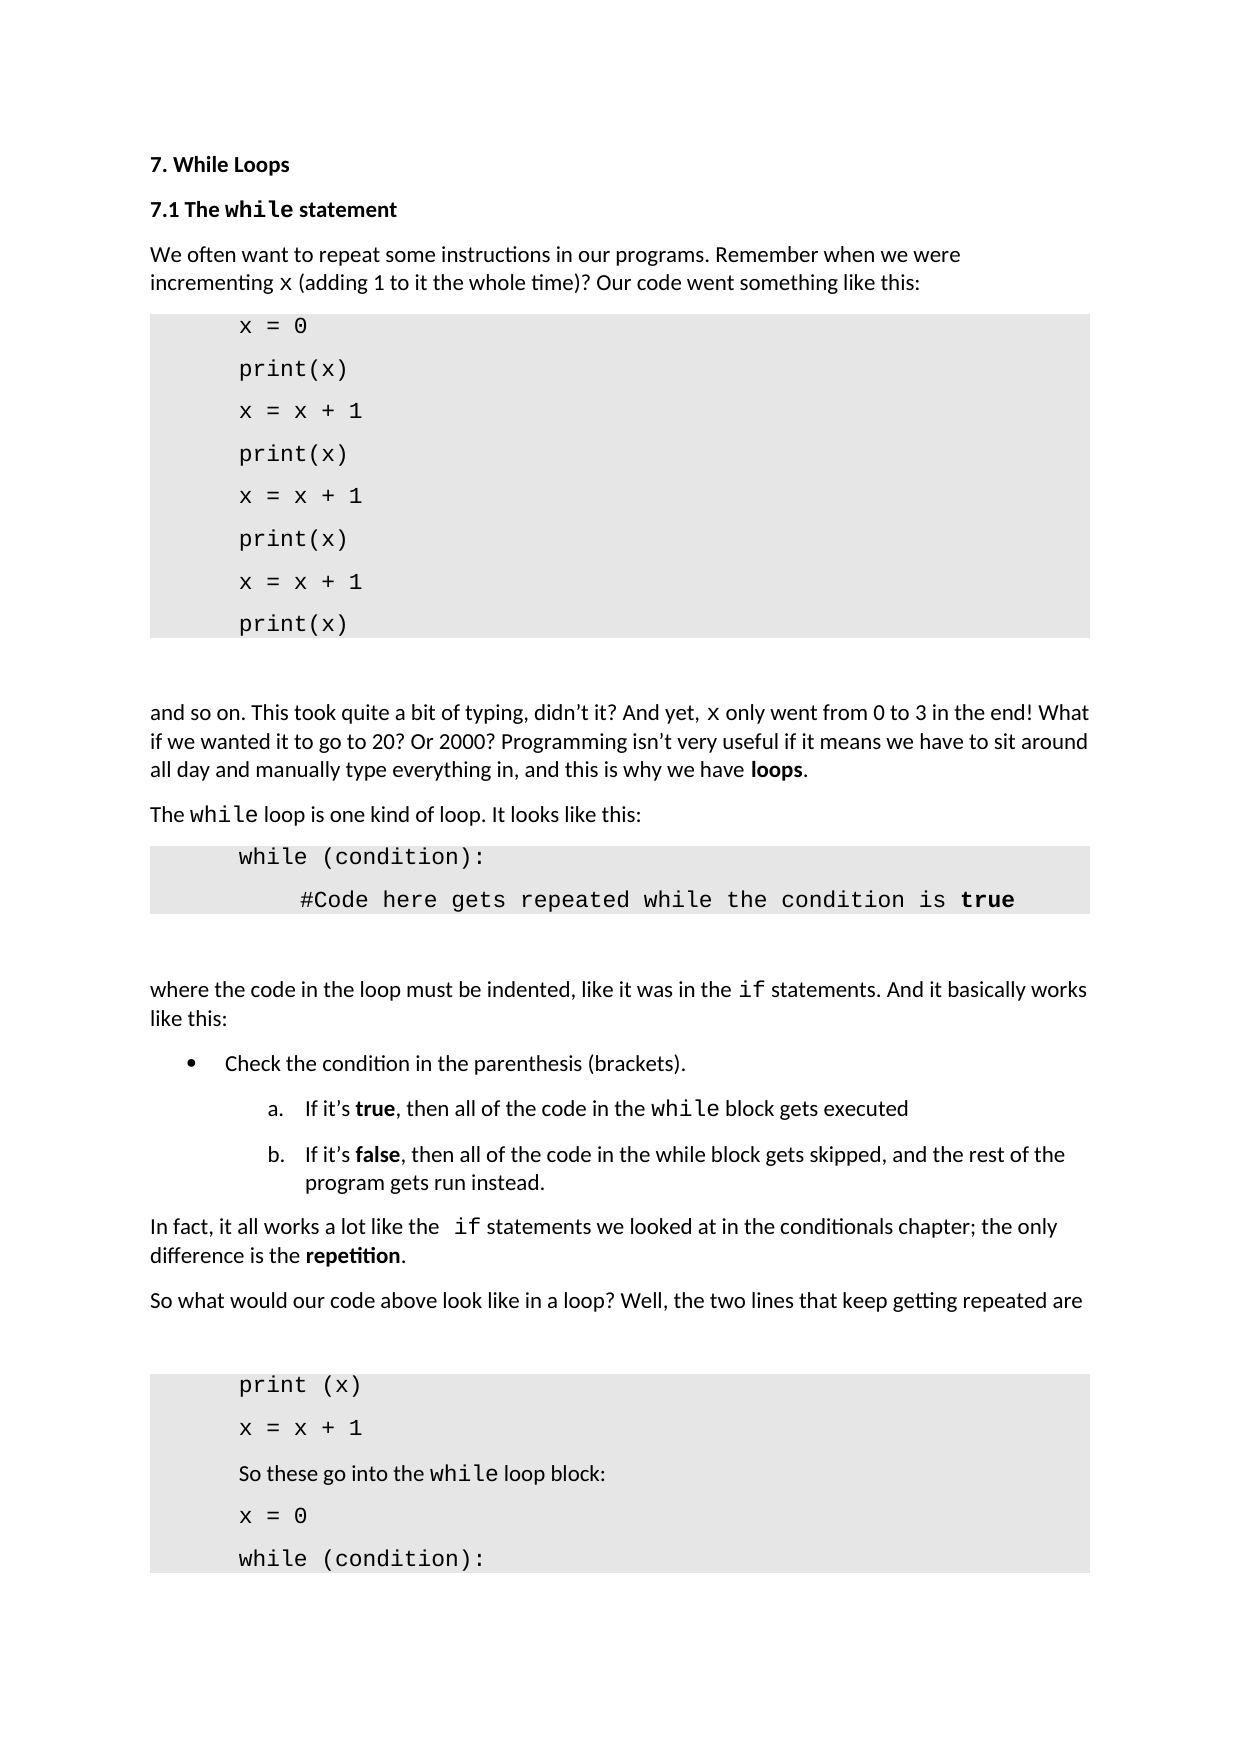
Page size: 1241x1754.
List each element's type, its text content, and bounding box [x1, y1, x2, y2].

text x = x + 1 [150, 399, 1090, 426]
list If it’s false, then all of the code in the while block gets skipped, and the rest of the program gets run instead. [267, 1140, 1090, 1196]
text and so on. This took quite a bit of typing, didn’t it? And yet, x only went from 0 to 3 in the end! What if we wanted it to go to 20? Or 2000? Programming isn’t very useful if it means we have to sit around all day and manually type everything in, and this is why we have loops. [150, 698, 1090, 783]
text print(x) [150, 527, 1090, 553]
text x = 0 [150, 314, 1090, 340]
text x = x + 1 [150, 1416, 1090, 1442]
text So what would our code above look like in a loop? Well, the two lines that keep getting repeated are [150, 1286, 1090, 1314]
text x = 0 [150, 1505, 1090, 1531]
text print(x) [150, 357, 1090, 383]
text x = x + 1 [150, 485, 1090, 511]
text print(x) [150, 613, 1090, 638]
text The while loop is one kind of loop. It looks like this: [150, 800, 1090, 829]
text 7. While Loops [150, 150, 1090, 178]
text In fact, it all works a lot like the if statements we looked at in the conditionals chapter; the only difference is the repetition. [150, 1212, 1090, 1270]
text print (x) [150, 1374, 1090, 1399]
list Check the condition in the parenthesis (brackets). [187, 1049, 1090, 1077]
text while (condition): [150, 846, 1090, 871]
text x = x + 1 [150, 570, 1090, 596]
text So these go into the while loop block: [150, 1459, 1090, 1488]
text while (condition): [150, 1547, 1090, 1573]
list If it’s true, then all of the code in the while block gets executed [267, 1094, 1090, 1123]
text #Code here gets repeated while the condition is true [150, 888, 1090, 914]
text print(x) [150, 442, 1090, 468]
text 7.1 The while statement [150, 195, 1090, 224]
text We often want to repeat some instructions in our programs. Remember when we were incrementing x (adding 1 to it the whole time)? Our code went something like this: [150, 241, 1090, 298]
text where the code in the loop must be indented, like it was in the if statements. And it basically works like this: [150, 975, 1090, 1033]
